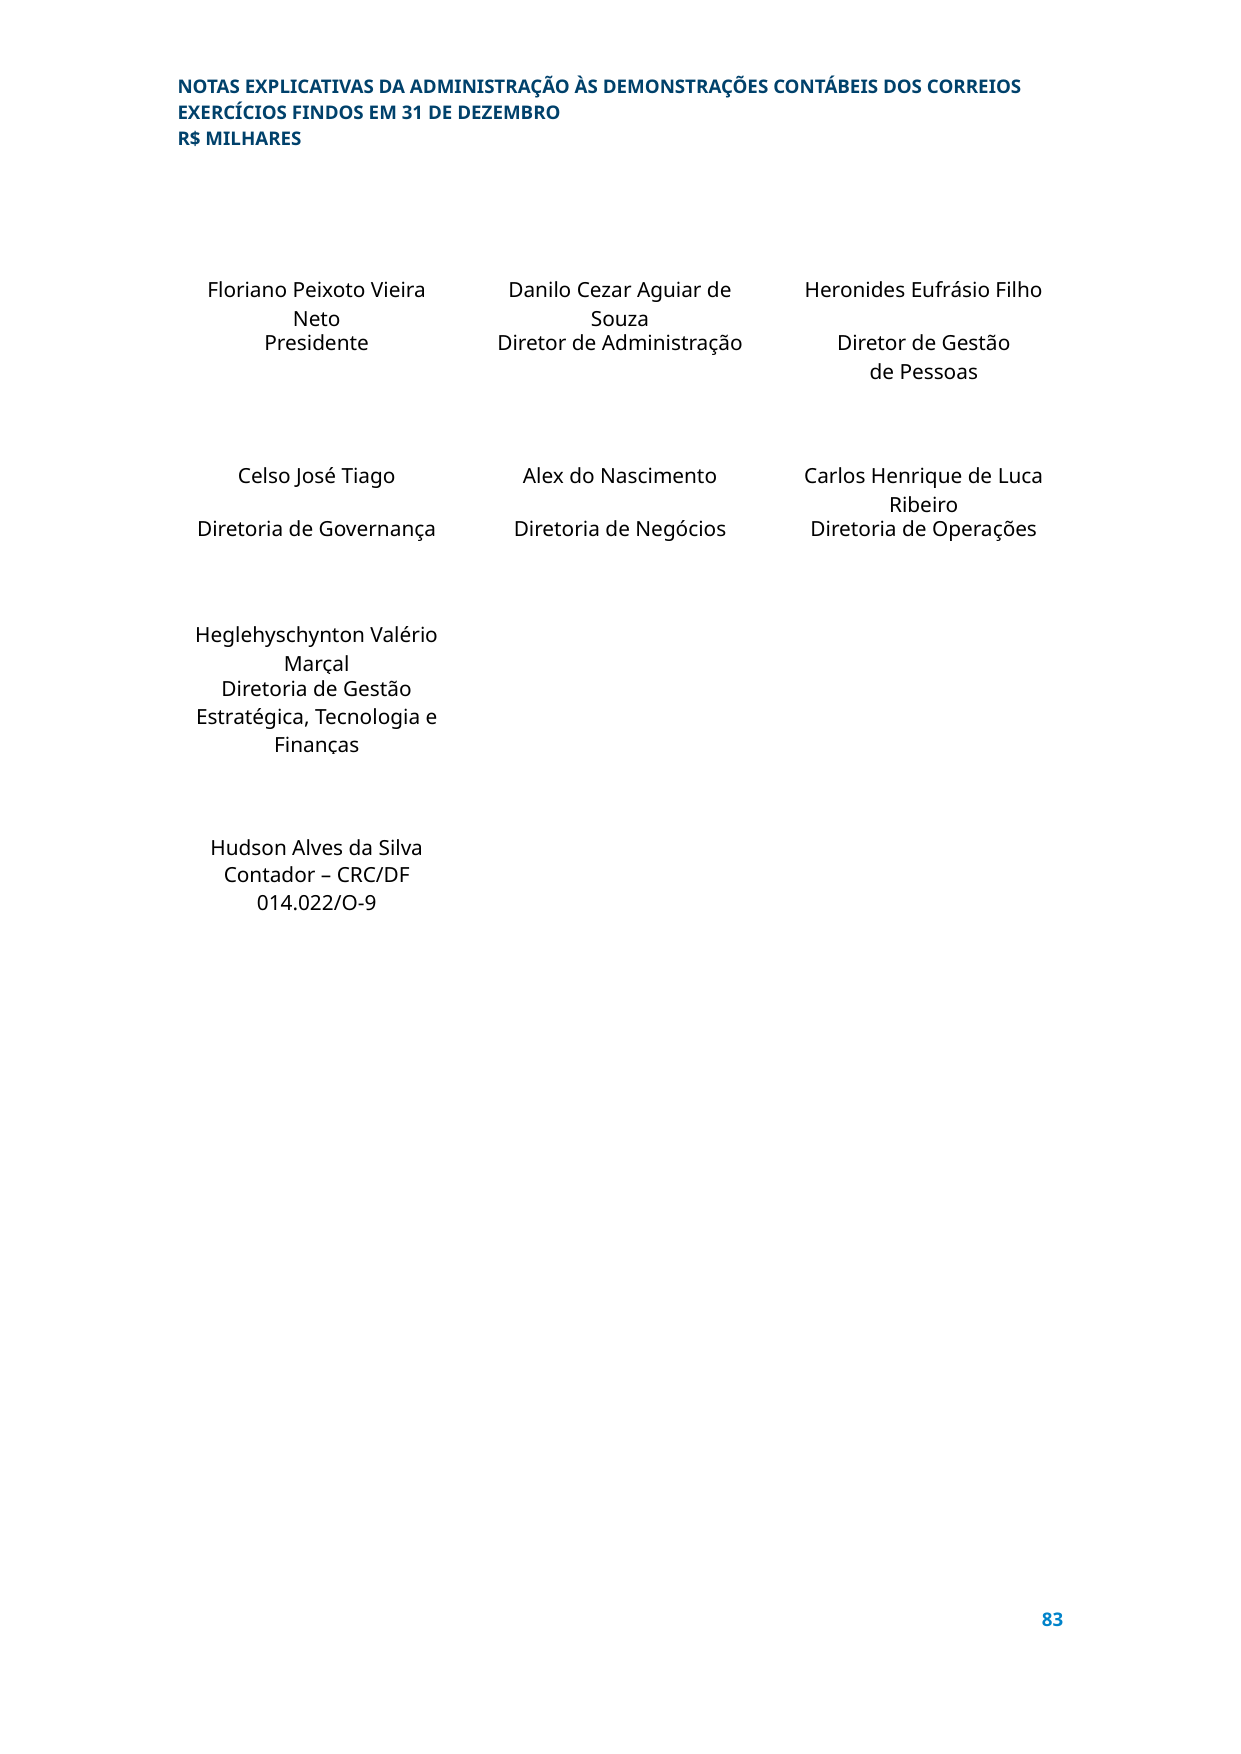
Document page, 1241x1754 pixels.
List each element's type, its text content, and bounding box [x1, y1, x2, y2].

table_header Floriano Peixoto Vieira Neto [177, 275, 456, 328]
table_cell [456, 329, 480, 382]
table_cell [480, 621, 759, 674]
table_cell [456, 833, 480, 860]
table_cell Diretor de Administração [480, 329, 759, 382]
table_cell [759, 461, 784, 514]
table_cell [759, 382, 784, 461]
table_cell [759, 860, 784, 913]
table_cell Presidente [177, 329, 456, 382]
table_cell Diretoria de Gestão Estratégica, Tecnologia e Finanças [177, 674, 456, 753]
table_cell [759, 621, 784, 674]
table_cell [177, 541, 456, 621]
table_cell [759, 833, 784, 860]
table_cell [480, 754, 759, 833]
table_header Heronides Eufrásio Filho [784, 275, 1063, 328]
table_cell [784, 541, 1063, 621]
table_cell [456, 382, 480, 461]
table_cell [456, 461, 480, 514]
table_cell [480, 674, 759, 753]
table_cell Celso José Tiago [177, 461, 456, 514]
table_cell [784, 674, 1063, 753]
table_cell [759, 541, 784, 621]
table_cell [759, 754, 784, 833]
table_cell Diretoria de Governança [177, 514, 456, 541]
table_cell [456, 621, 480, 674]
table_cell [784, 382, 1063, 461]
table_cell [759, 674, 784, 753]
table_header [456, 275, 480, 328]
table_cell [784, 621, 1063, 674]
table_cell Contador – CRC/DF 014.022/O-9 [177, 860, 456, 913]
table_cell Diretoria de Negócios [480, 514, 759, 541]
table_cell Carlos Henrique de Luca Ribeiro [784, 461, 1063, 514]
table_cell [784, 833, 1063, 860]
table_cell [456, 754, 480, 833]
table_cell [480, 860, 759, 913]
table_cell [456, 674, 480, 753]
table_cell Alex do Nascimento [480, 461, 759, 514]
table_header [759, 275, 784, 328]
table_cell [480, 833, 759, 860]
table_cell Diretoria de Operações [784, 514, 1063, 541]
table_header Danilo Cezar Aguiar de Souza [480, 275, 759, 328]
table_cell [456, 541, 480, 621]
table_cell Diretor de Gestão de Pessoas [784, 329, 1063, 382]
table_cell Heglehyschynton Valério Marçal [177, 621, 456, 674]
table_cell [480, 541, 759, 621]
table_cell [456, 514, 480, 541]
table_cell [784, 754, 1063, 833]
table_cell [177, 754, 456, 833]
table_cell Hudson Alves da Silva [177, 833, 456, 860]
table_cell [456, 860, 480, 913]
table_cell [759, 514, 784, 541]
table_cell [759, 329, 784, 382]
table_cell [784, 860, 1063, 913]
table_cell [177, 382, 456, 461]
table_cell [480, 382, 759, 461]
